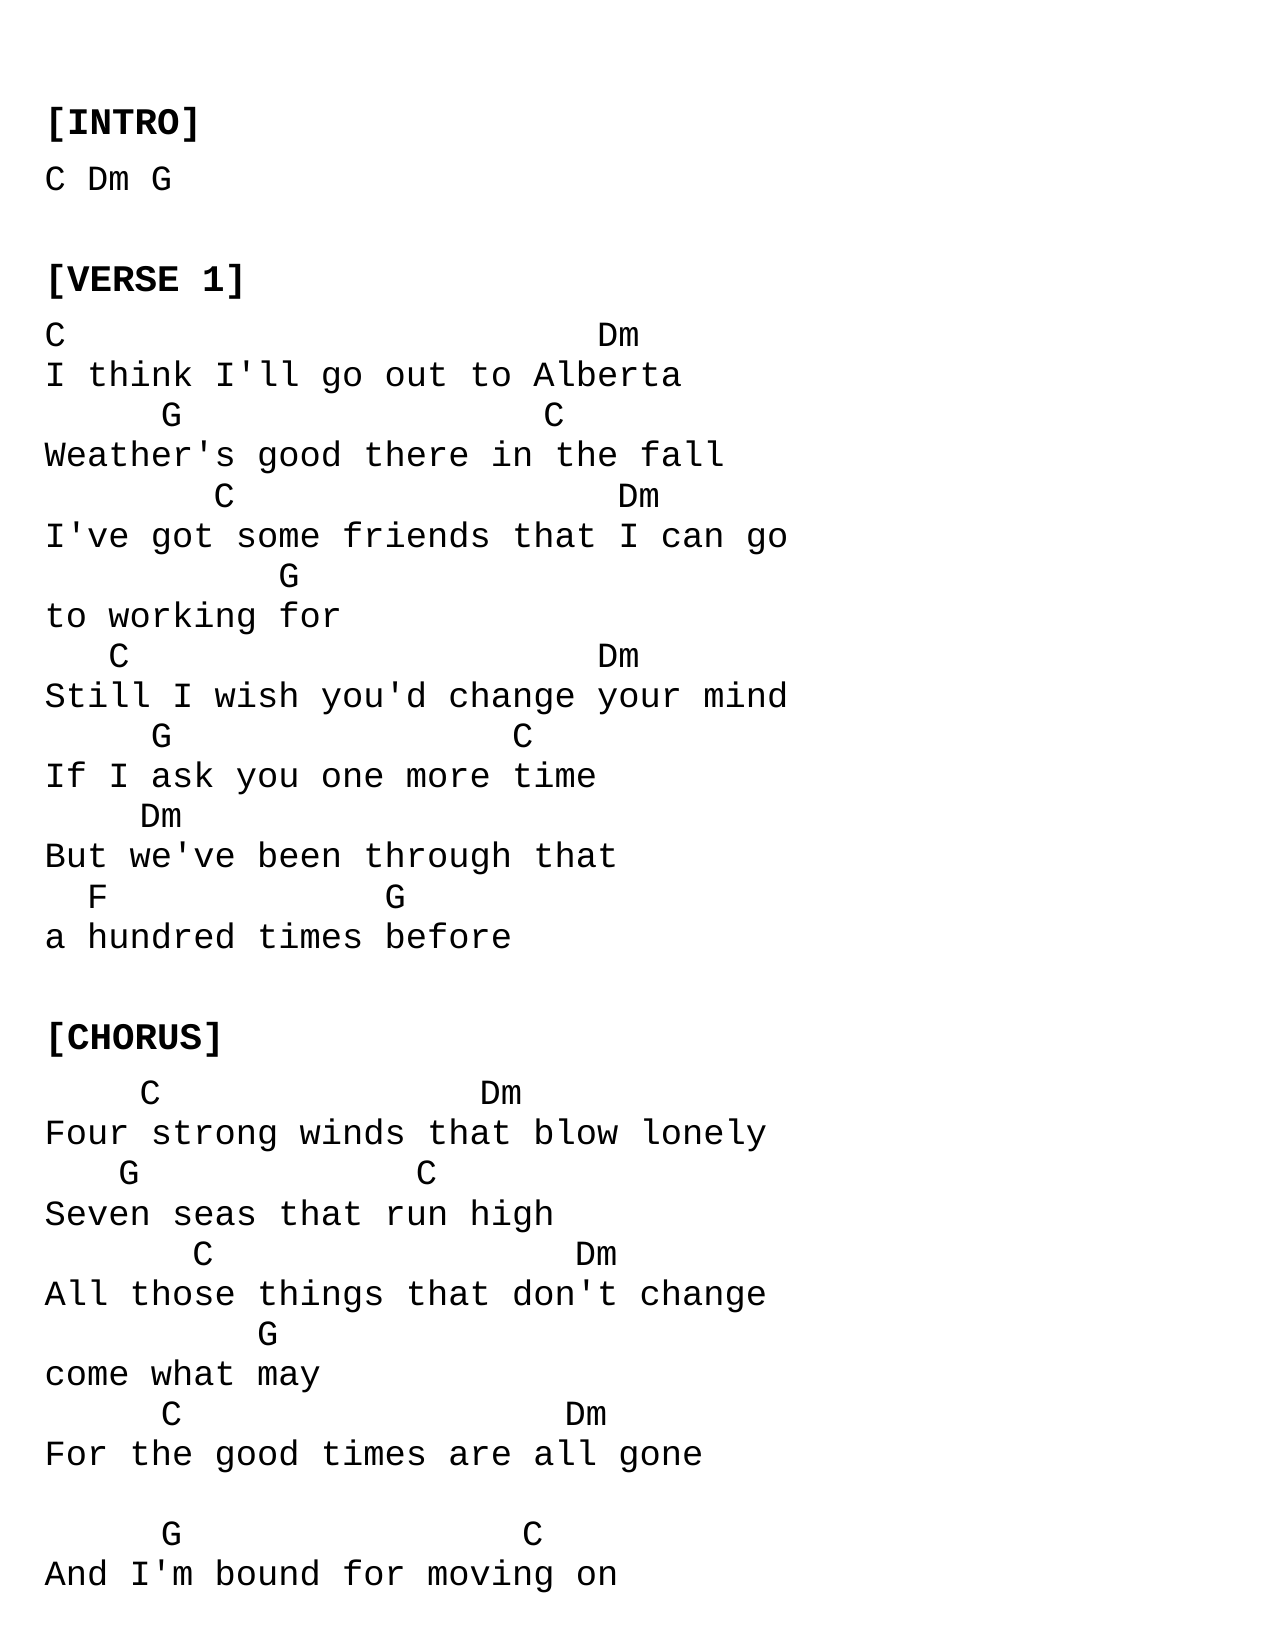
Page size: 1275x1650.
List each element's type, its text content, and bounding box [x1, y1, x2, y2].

text And I'm bound for moving on [44, 1556, 1098, 1596]
text C Dm G [44, 161, 1098, 201]
text come what may [44, 1356, 1098, 1396]
text I think I'll go out to Alberta [44, 357, 1098, 397]
subtitle [VERSE 1] [44, 260, 1098, 302]
text Weather's good there in the fall [44, 437, 1098, 477]
text G C [44, 718, 1098, 758]
text G [44, 1316, 1098, 1356]
text G C [44, 397, 1098, 437]
text C Dm [44, 1075, 1098, 1115]
text If I ask you one more time [44, 758, 1098, 798]
text Four strong winds that blow lonely [44, 1115, 1098, 1155]
subtitle [INTRO] [44, 103, 1098, 146]
text Seven seas that run high [44, 1195, 1098, 1236]
text G C [44, 1516, 1098, 1556]
text G [44, 558, 1098, 598]
text F G [44, 878, 1098, 919]
text Dm [44, 798, 1098, 838]
text C Dm [44, 477, 1098, 518]
text I've got some friends that I can go [44, 518, 1098, 558]
text to working for [44, 598, 1098, 638]
text C Dm [44, 1396, 1098, 1436]
subtitle [CHORUS] [44, 1018, 1098, 1060]
text a hundred times before [44, 919, 1098, 959]
text C Dm [44, 638, 1098, 678]
text C Dm [44, 1236, 1098, 1276]
text C Dm [44, 317, 1098, 357]
text For the good times are all gone [44, 1436, 1098, 1476]
text G C [44, 1155, 1098, 1195]
text But we've been through that [44, 838, 1098, 878]
text All those things that don't change [44, 1276, 1098, 1316]
text Still I wish you'd change your mind [44, 678, 1098, 718]
